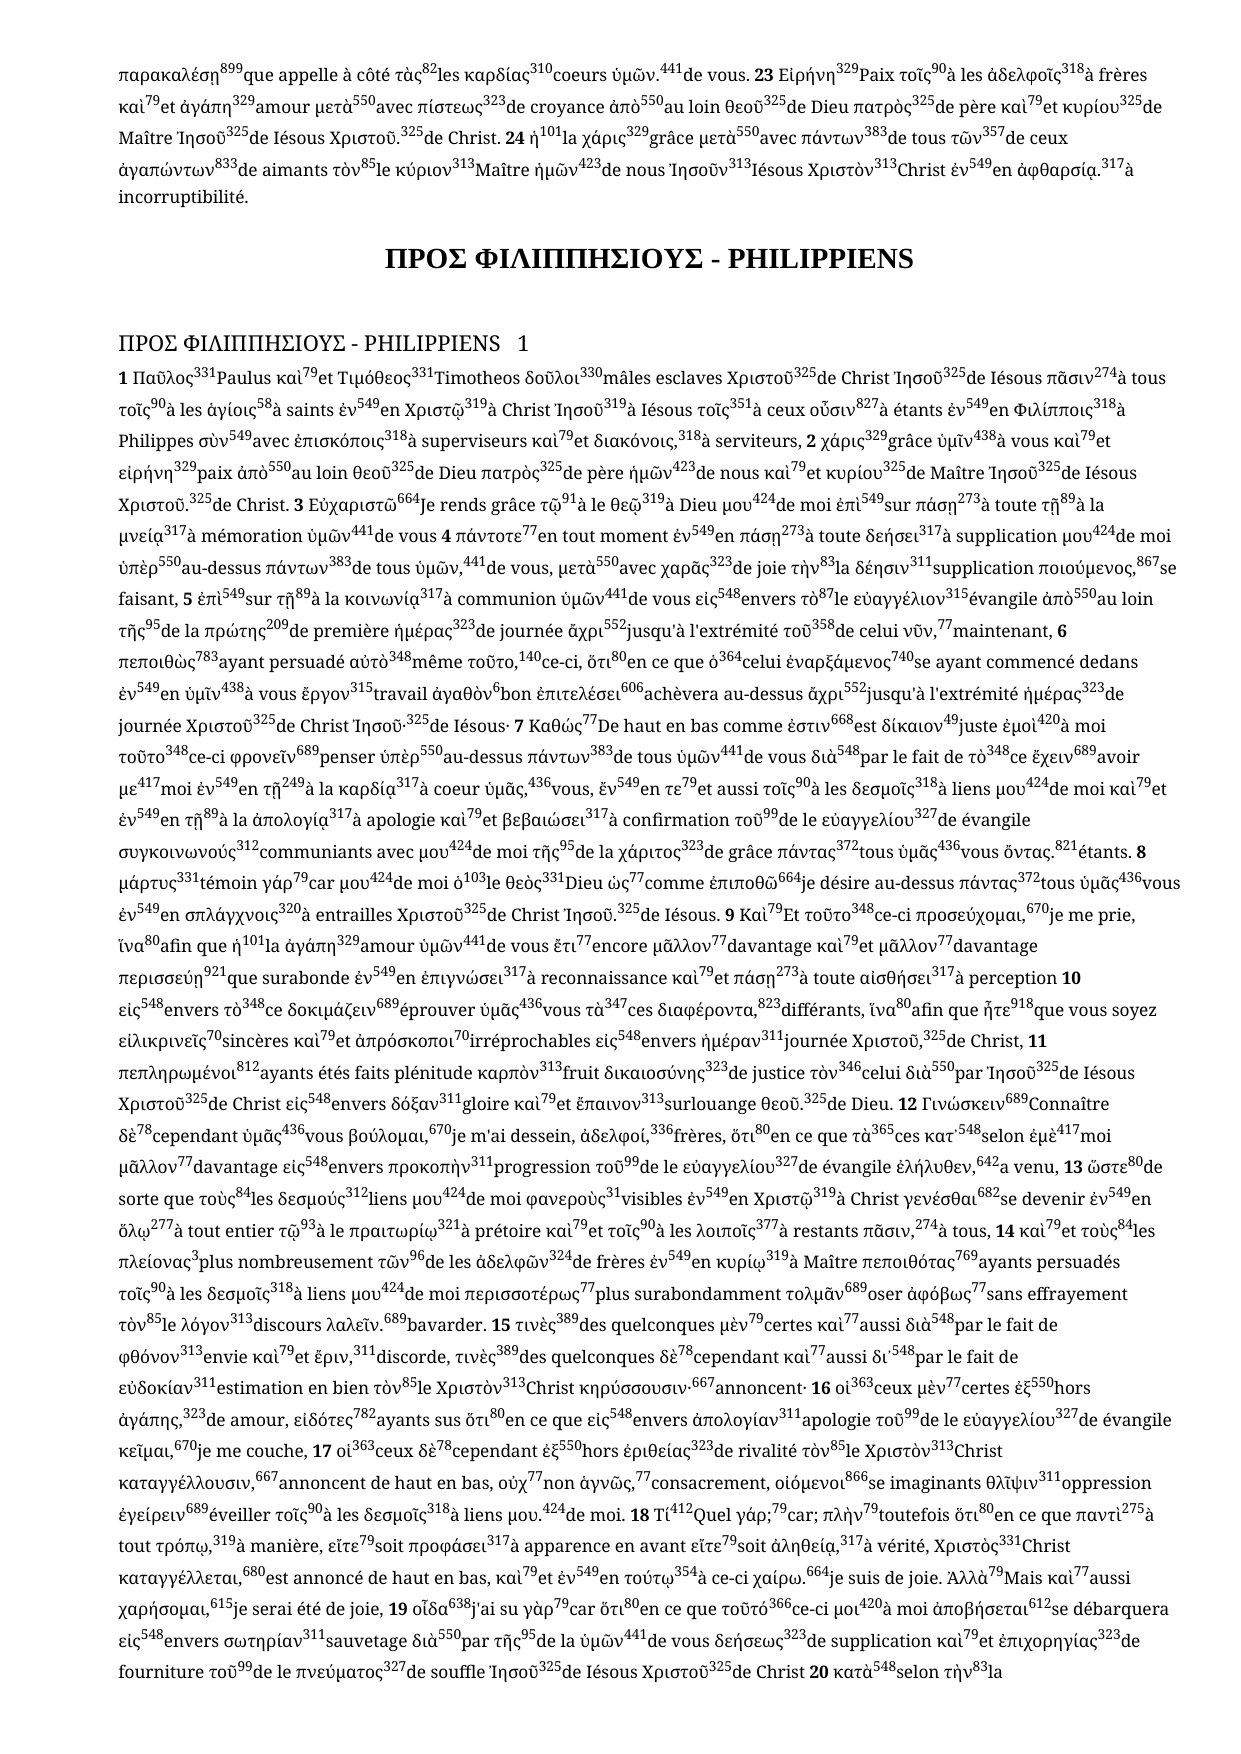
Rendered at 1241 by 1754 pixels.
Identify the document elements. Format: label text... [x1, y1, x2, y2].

text 1 Παῦλος331Paulus καὶ79et Τιμόθεος331Timotheos δοῦλοι330mâles esclaves Χριστοῦ325de Christ Ἰησοῦ325de Iésous πᾶσιν274à tous τοῖς90à les ἁγίοις58à saints ἐν549en Χριστῷ319à Christ Ἰησοῦ319à Iésous τοῖς351à ceux οὖσιν827à étants ἐν549en Φιλίπποις318à Philippes σὺν549avec ἐπισκόποις318à superviseurs καὶ79et διακόνοις,318à serviteurs, 2 χάρις329grâce ὑμῖν438à vous καὶ79et εἰρήνη329paix ἀπὸ550au loin θεοῦ325de Dieu πατρὸς325de père ἡμῶν423de nous καὶ79et κυρίου325de Maître Ἰησοῦ325de Iésous Χριστοῦ.325de Christ. 3 Εὐχαριστῶ664Je rends grâce τῷ91à le θεῷ319à Dieu μου424de moi ἐπὶ549sur πάσῃ273à toute τῇ89à la μνείᾳ317à mémoration ὑμῶν441de vous 4 πάντοτε77en tout moment ἐν549en πάσῃ273à toute δεήσει317à supplication μου424de moi ὑπὲρ550au-dessus πάντων383de tous ὑμῶν,441de vous, μετὰ550avec χαρᾶς323de joie τὴν83la δέησιν311supplication ποιούμενος,867se faisant, 5 ἐπὶ549sur τῇ89à la κοινωνίᾳ317à communion ὑμῶν441de vous εἰς548envers τὸ87le εὐαγγέλιον315évangile ἀπὸ550au loin τῆς95de la πρώτης209de première ἡμέρας323de journée ἄχρι552jusqu'à l'extrémité τοῦ358de celui νῦν,77maintenant, 6 πεποιθὼς783ayant persuadé αὐτὸ348même τοῦτο,140ce-ci, ὅτι80en ce que ὁ364celui ἐναρξάμενος740se ayant commencé dedans ἐν549en ὑμῖν438à vous ἔργον315travail ἀγαθὸν6bon ἐπιτελέσει606achèvera au-dessus ἄχρι552jusqu'à l'extrémité ἡμέρας323de journée Χριστοῦ325de Christ Ἰησοῦ·325de Iésous· 7 Καθώς77De haut en bas comme ἐστιν668est δίκαιον49juste ἐμοὶ420à moi τοῦτο348ce-ci φρονεῖν689penser ὑπὲρ550au-dessus πάντων383de tous ὑμῶν441de vous διὰ548par le fait de τὸ348ce ἔχειν689avoir με417moi ἐν549en τῇ249à la καρδίᾳ317à coeur ὑμᾶς,436vous, ἔν549en τε79et aussi τοῖς90à les δεσμοῖς318à liens μου424de moi καὶ79et ἐν549en τῇ89à la ἀπολογίᾳ317à apologie καὶ79et βεβαιώσει317à confirmation τοῦ99de le εὐαγγελίου327de évangile συγκοινωνούς312communiants avec μου424de moi τῆς95de la χάριτος323de grâce πάντας372tous ὑμᾶς436vous ὄντας.821étants. 8 μάρτυς331témoin γάρ79car μου424de moi ὁ103le θεὸς331Dieu ὡς77comme ἐπιποθῶ664je désire au-dessus πάντας372tous ὑμᾶς436vous ἐν549en σπλάγχνοις320à entrailles Χριστοῦ325de Christ Ἰησοῦ.325de Iésous. 9 Καὶ79Et τοῦτο348ce-ci προσεύχομαι,670je me prie, ἵνα80afin que ἡ101la ἀγάπη329amour ὑμῶν441de vous ἔτι77encore μᾶλλον77davantage καὶ79et μᾶλλον77davantage περισσεύῃ921que surabonde ἐν549en ἐπιγνώσει317à reconnaissance καὶ79et πάσῃ273à toute αἰσθήσει317à perception 10 εἰς548envers τὸ348ce δοκιμάζειν689éprouver ὑμᾶς436vous τὰ347ces διαφέροντα,823différants, ἵνα80afin que ἦτε918que vous soyez εἰλικρινεῖς70sincères καὶ79et ἀπρόσκοποι70irréprochables εἰς548envers ἡμέραν311journée Χριστοῦ,325de Christ, 11 πεπληρωμένοι812ayants étés faits plénitude καρπὸν313fruit δικαιοσύνης323de justice τὸν346celui διὰ550par Ἰησοῦ325de Iésous Χριστοῦ325de Christ εἰς548envers δόξαν311gloire καὶ79et ἔπαινον313surlouange θεοῦ.325de Dieu. 12 Γινώσκειν689Connaître δὲ78cependant ὑμᾶς436vous βούλομαι,670je m'ai dessein, ἀδελφοί,336frères, ὅτι80en ce que τὰ365ces κατ᾽548selon ἐμὲ417moi μᾶλλον77davantage εἰς548envers προκοπὴν311progression τοῦ99de le εὐαγγελίου327de évangile ἐλήλυθεν,642a venu, 13 ὥστε80de sorte que τοὺς84les δεσμούς312liens μου424de moi φανεροὺς31visibles ἐν549en Χριστῷ319à Christ γενέσθαι682se devenir ἐν549en ὅλῳ277à tout entier τῷ93à le πραιτωρίῳ321à prétoire καὶ79et τοῖς90à les λοιποῖς377à restants πᾶσιν,274à tous, 14 καὶ79et τοὺς84les πλείονας3plus nombreusement τῶν96de les ἀδελφῶν324de frères ἐν549en κυρίῳ319à Maître πεποιθότας769ayants persuadés τοῖς90à les δεσμοῖς318à liens μου424de moi περισσοτέρως77plus surabondamment τολμᾶν689oser ἀφόβως77sans effrayement τὸν85le λόγον313discours λαλεῖν.689bavarder. 15 τινὲς389des quelconques μὲν79certes καὶ77aussi διὰ548par le fait de φθόνον313envie καὶ79et ἔριν,311discorde, τινὲς389des quelconques δὲ78cependant καὶ77aussi δι᾽548par le fait de εὐδοκίαν311estimation en bien τὸν85le Χριστὸν313Christ κηρύσσουσιν·667annoncent· 16 οἱ363ceux μὲν77certes ἐξ550hors ἀγάπης,323de amour, εἰδότες782ayants sus ὅτι80en ce que εἰς548envers ἀπολογίαν311apologie τοῦ99de le εὐαγγελίου327de évangile κεῖμαι,670je me couche, 17 οἱ363ceux δὲ78cependant ἐξ550hors ἐριθείας323de rivalité τὸν85le Χριστὸν313Christ καταγγέλλουσιν,667annoncent de haut en bas, οὐχ77non ἁγνῶς,77consacrement, οἰόμενοι866se imaginants θλῖψιν311oppression ἐγείρειν689éveiller τοῖς90à les δεσμοῖς318à liens μου.424de moi. 18 Τί412Quel γάρ;79car; πλὴν79toutefois ὅτι80en ce que παντὶ275à tout τρόπῳ,319à manière, εἴτε79soit προφάσει317à apparence en avant εἴτε79soit ἀληθείᾳ,317à vérité, Χριστὸς331Christ καταγγέλλεται,680est annoncé de haut en bas, καὶ79et ἐν549en τούτῳ354à ce-ci χαίρω.664je suis de joie. Ἀλλὰ79Mais καὶ77aussi χαρήσομαι,615je serai été de joie, 19 οἶδα638j'ai su γὰρ79car ὅτι80en ce que τοῦτό366ce-ci μοι420à moi ἀποβήσεται612se débarquera εἰς548envers σωτηρίαν311sauvetage διὰ550par τῆς95de la ὑμῶν441de vous δεήσεως323de supplication καὶ79et ἐπιχορηγίας323de fourniture τοῦ99de le πνεύματος327de souffle Ἰησοῦ325de Iésous Χριστοῦ325de Christ 20 κατὰ548selon τὴν83la ἀποκαραδοκίαν311attente sérieuse καὶ79et ἐλπίδα311espérance μου,424de moi, ὅτι80en ce que ἐν549en οὐδενὶ380à aucun αἰσχυνθήσομαι615je serai eu honte ἀλλ᾽79mais ἐν549en πάσῃ273à toute παρρησίᾳ317à oralité franche ὡς80comme πάντοτε77en tout moment καὶ77aussi νῦν77maintenant μεγαλυνθήσεται619sera magnifié Χριστὸς331Christ ἐν549en τῷ93à le σώματί321à corps μου,424de moi, εἴτε79soit διὰ550par ζωῆς323de vie εἴτε79soit διὰ550par θανάτου.325de trépas. 21 Ἐμοὶ420à Moi γὰρ79car τὸ366ce ζῆν689vivre Χριστὸς331Christ καὶ79et τὸ366ce ἀποθανεῖν681mourir loin κέρδος.333gain. 22 εἰ80si δὲ78cependant τὸ366ce ζῆν689vivre ἐν549en σαρκί,317à chair, τοῦτό366ce-ci μοι420à moi καρπὸς331fruit ἔργου,327de travail, καὶ79et τί399quel αἱρήσομαι608je me ferai hérésie οὐ77non γνωρίζω.664je fais connaître. 23 συνέχομαι676je suis tenu ensemble δὲ78cependant ἐκ550hors τῶν98de les δύο,66de deux, τὴν83la ἐπιθυμίαν311désir en fureur ἔχων840ayant εἰς548envers τὸ348ce ἀναλῦσαι681détacher de bas en haut καὶ79et σὺν549avec Χριστῷ319à Christ εἶναι,689être, πολλῷ380à nombreux [γὰρ]79[car] μᾶλλον77davantage κρεῖσσον·77meilleurement· 24 τὸ366ce δὲ78cependant ἐπιμένειν689rester sur [ἐν]549[en] τῇ89à la σαρκὶ317à chair ἀναγκαιότερον49plus nécessaire δι᾽548par le fait de ὑμᾶς.436vous. 25 καὶ79et τοῦτο348ce-ci πεποιθὼς783ayant persuadé οἶδα638j'ai su ὅτι80en ce que μενῶ602je resterai καὶ79et παραμενῶ602je resterai à côté πᾶσιν377à tous ὑμῖν438à vous εἰς548envers τὴν83la ὑμῶν441de vous προκοπὴν311progression καὶ79et χαρὰν311joie τῆς95de la πίστεως,323de croyance, 26 ἵνα80afin que τὸ105le καύχημα333vantardise ὑμῶν441de vous περισσεύῃ921que surabonde ἐν549en Χριστῷ319à Christ Ἰησοῦ319à Iésous ἐν549en ἐμοὶ420à moi διὰ550par τῆς95de la ἐμῆς227de mienne παρουσίας323de présence πάλιν77de nouveau πρὸς548vers ὑμᾶς.436vous. 27 Μόνον77Seulement ἀξίως77dignement τοῦ99de le εὐαγγελίου327de évangile τοῦ97de le Χριστοῦ325de Christ πολιτεύεσθε,573que vous vous soyez citoyen, ἵνα80afin que εἴτε79soit ἐλθὼν721ayant venu καὶ79et ἰδὼν721ayant vu ὑμᾶς436vous εἴτε79soit ἀπὼν840étant au loin ἀκούω917que j'écoute τὰ347ces περὶ550autour ὑμῶν,441de vous, ὅτι80en ce que στήκετε665vous tenez debout ἐν549en ἑνὶ187à un πνεύματι,321à souffle, μιᾷ183à une ψυχῇ317à âme συναθλοῦντες839luttants en athlète avec τῇ89à la πίστει317à croyance τοῦ99de le εὐαγγελίου327de évangile 28 καὶ79et μὴ77ne pas πτυρόμενοι890étants épouvantés ἐν549en μηδενὶ380à pas un ὑπὸ550sous τῶν357de ceux ἀντικειμένων,860de se couchants contre, ἥτις496laquelle une quelconque ἐστὶν668est αὐτοῖς457à eux ἔνδειξις329indication ἀπωλείας,323de perte complète, ὑμῶν441de vous δὲ78cependant σωτηρίας,323de sauvetage, καὶ79et τοῦτο366ce-ci ἀπὸ550au loin θεοῦ·325de Dieu· 29 ὅτι80en ce que ὑμῖν438à vous ἐχαρίσθη600fut fait grâce τὸ366ce ὑπὲρ550au-dessus Χριστοῦ,325de Christ, οὐ77non μόνον77seulement τὸ366ce εἰς548envers αὐτὸν452lui πιστεύειν689croire ἀλλὰ79mais καὶ77aussi τὸ366ce ὑπὲρ550au-dessus αὐτοῦ464de lui πάσχειν,689souffrir, 30 τὸν85le αὐτὸν138même ἀγῶνα313combat ἔχοντες,839ayants, οἷον480tel que εἴδετε583vous vîtes ἐν549en ἐμοὶ420à moi καὶ79et νῦν77maintenant ἀκούετε665vous écoutez ἐν549en ἐμοί.420à moi. [118, 362, 1181, 1684]
text 1 Τὰ110Les τέκνα,338enfants, ὑπακούετε569écoutez en soumission τοῖς90à les γονεῦσιν318à parents géniteurs ὑμῶν441de vous [ἐν549[en κυρίῳ]·319à Maître]· τοῦτο366ce-ci γάρ79car ἐστιν668est δίκαιον.49juste. 2 τίμα570valorise τὸν85le πατέρα313père σου442de toi καὶ79et τὴν83la μητέρα,311mère, ἥτις496laquelle une quelconque ἐστὶν668est ἐντολὴ329commandement πρώτη212première ἐν549en ἐπαγγελίᾳ,317à promesse, 3 ἵνα80afin que εὖ77bien σοι439à toi γένηται905que se devienne καὶ79et ἔσῃ610tu te seras μακροχρόνιος47longtemps ἐπὶ550sur τῆς95de la γῆς.323de terre. 4 Καὶ79Et οἱ108les πατέρες,336pères, μὴ79ne pas παροργίζετε569mettez en colère côte à côte τὰ86les τέκνα314enfants ὑμῶν441de vous ἀλλ᾽79mais ἐκτρέφετε569nourrissez à l'excès αὐτὰ453eux ἐν549en παιδείᾳ317à éducation καὶ79et νουθεσίᾳ317à admonition κυρίου.325de Maître. 5 Οἱ108Les δοῦλοι,336mâles esclaves, ὑπακούετε569écoutez en soumission τοῖς90à les κατὰ548selon σάρκα311chair κυρίοις318à Maîtres μετὰ550avec φόβου325de effroi καὶ79et τρόμου325de tremblement ἐν549en ἁπλότητι317à simplicité τῆς95de la καρδίας323de coeur ὑμῶν441de vous ὡς80comme τῷ91à le Χριστῷ,319à Christ, 6 μὴ79ne pas κατ᾽548selon ὀφθαλμοδουλείαν311servitude de l'oeil ὡς80comme ἀνθρωπάρεσκοι70plaisants aux humains ἀλλ᾽79mais ὡς80comme δοῦλοι330mâles esclaves Χριστοῦ325de Christ ποιοῦντες839faisants τὸ87le θέλημα315volonté τοῦ97de le θεοῦ325de Dieu ἐκ550hors ψυχῆς,323de âme, 7 μετ᾽550avec εὐνοίας323de bienveillance δουλεύοντες839étants esclaves ὡς80comme τῷ91à le κυρίῳ319à Maître καὶ79et οὐκ77non ἀνθρώποις,318à êtres humains, 8 εἰδότες782ayants sus ὅτι80en ce que ἕκαστος390chacun ἐάν340si le cas échéant τι375un quelconque ποιήσῃ899que fasse ἀγαθόν,55bon, τοῦτο348ce-ci κομίσεται612se prendra soigneusement παρὰ550à côté κυρίου325de Maître εἴτε79soit δοῦλος331mâle esclave εἴτε79soit ἐλεύθερος.71libre. 9 Καὶ79Et οἱ108les κύριοι,336Maîtres, τὰ86les αὐτὰ347mêmes ποιεῖτε569faites πρὸς548vers αὐτούς,451eux, ἀνιέντες839rompants τὴν83la ἀπειλήν,311menace, εἰδότες782ayants sus ὅτι80en ce que καὶ79et αὐτῶν463de eux καὶ79et ὑμῶν441de vous ὁ103le κύριός331Maître ἐστιν668est ἐν549en οὐρανοῖς318à cieux καὶ79et προσωπολημψία329réception de face οὐκ77non ἔστιν668est παρ᾽549à côté αὐτῷ.458à lui. 10 Τοῦ99de Le λοιποῦ,386de restant, ἐνδυναμοῦσθε577soyez fortifiés dans ἐν549en κυρίῳ319à Maître καὶ79et ἐν549en τῷ93à le κράτει321à force τῆς95de la ἰσχύος323de ténacité αὐτοῦ.464de lui. 11 ἐνδύσασθε557que vous vous habillez τὴν83la πανοπλίαν311panoplie τοῦ97de le θεοῦ325de Dieu πρὸς548vers τὸ348ce δύνασθαι690se pouvoir ὑμᾶς436vous στῆναι681dresser πρὸς548vers τὰς82les μεθοδείας310trans-cheminements τοῦ97de le διαβόλου·65de diable· 12 ὅτι80en ce que οὐκ77non ἔστιν668est ἡμῖν419à nous ἡ101la πάλη329lutte πρὸς548vers αἷμα315sang καὶ79et σάρκα311chair ἀλλὰ79mais πρὸς548vers τὰς82les ἀρχάς,310origines, πρὸς548vers τὰς82les ἐξουσίας,310autorités, πρὸς548vers τοὺς84les κοσμοκράτορας312puissants du monde τοῦ99de le σκότους327de ténèbre τούτου,152de ce-ci, πρὸς548vers τὰ86les πνευματικὰ54souffliques τῆς95de la πονηρίας323de méchanceté ἐν549en τοῖς92à les ἐπουρανίοις.60à sur cieux. 13 διὰ548par le fait de τοῦτο348ce-ci ἀναλάβετε553prenez de bas en haut τὴν83la πανοπλίαν311panoplie τοῦ97de le θεοῦ,325de Dieu, ἵνα80afin que δυνηθῆτε908que vous soyez pu ἀντιστῆναι681dresser contre ἐν549en τῇ89à la ἡμέρᾳ317à journée τῇ89à la πονηρᾷ8à méchante καὶ79et ἅπαντα374en totalités κατεργασάμενοι739se ayants mis au travail complètement στῆναι.681dresser. 14 στῆτε553dressez οὖν79donc περιζωσάμενοι739se ayants ceints autour τὴν83la ὀσφὺν311flanc ὑμῶν441de vous ἐν549en ἀληθείᾳ317à vérité καὶ79et ἐνδυσάμενοι739se ayants habillés τὸν85le θώρακα313thorax τῆς95de la δικαιοσύνης323de justice 15 καὶ79et ὑποδησάμενοι739se ayants liés en dessous τοὺς244les πόδας312pieds ἐν549en ἑτοιμασίᾳ317à préparation τοῦ99de le εὐαγγελίου327de évangile τῆς95de la εἰρήνης,323de paix, 16 ἐν549en πᾶσιν379à tous ἀναλαβόντες720ayants pris de bas en haut τὸν85le θυρεὸν313bouclier τῆς95de la πίστεως,323de croyance, ἐν549en ᾧ486à lequel δυνήσεσθε609vous vous pourrez πάντα270tous τὰ86les βέλη314flèches τοῦ97de le πονηροῦ65de méchant [τὰ]86[les] πεπυρωμένα797ayants étés brûlés au feu σβέσαι·681éteindre· 17 καὶ79et τὴν83la περικεφαλαίαν311casque τοῦ99de le σωτηρίου67de salut δέξασθε557que vous vous acceptez καὶ79et τὴν83la μάχαιραν311machette τοῦ99de le πνεύματος,327de souffle, ὅ500lequel ἐστιν668est ῥῆμα333oral θεοῦ.325de Dieu. 18 Διὰ550Par πάσης279de toute προσευχῆς323de prière καὶ79et δεήσεως323de supplication προσευχόμενοι866se priants ἐν549en παντὶ275à tout καιρῷ319à moment ἐν549en πνεύματι,321à souffle, καὶ79et εἰς548envers αὐτὸ348même ἀγρυπνοῦντες839étants sans sommeil ἐν549en πάσῃ273à toute προσκαρτερήσει317à endurance auprès καὶ79et δεήσει317à supplication περὶ550autour πάντων280de tous τῶν96de les ἁγίων64de saints 19 καὶ79et ὑπὲρ550au-dessus ἐμοῦ,424de moi, ἵνα80afin que μοι420à moi δοθῇ911que soit donné λόγος331discours ἐν549en ἀνοίξει317à ouverture τοῦ99de le στόματός327de bouche μου,424de moi, ἐν549en παρρησίᾳ317à oralité franche γνωρίσαι681faire connaître τὸ87le μυστήριον315mystère τοῦ99de le εὐαγγελίου,327de évangile, 20 ὑπὲρ550au-dessus οὗ494de lequel πρεσβεύω664je suis ancien ἐν549en ἁλύσει,317à chaîne, ἵνα80afin que ἐν549en αὐτῷ460à lui παρρησιάσωμαι901que je m'oralise franchement ὡς80comme δεῖ668attache de lien με417moi λαλῆσαι.681bavarder. 21 Ἵνα80Afin que δὲ78cependant εἰδῆτε914que vous ayez su καὶ77aussi ὑμεῖς447vous τὰ347ces κατ᾽548selon ἐμέ,417moi, τί399quel πράσσω,664je pratique, πάντα374tous γνωρίσει606fera connaître ὑμῖν438à vous Τύχικος331Tuchikos ὁ103le ἀγαπητὸς22aimé ἀδελφὸς331frère καὶ79et πιστὸς22croyable διάκονος331serviteur ἐν549en κυρίῳ,319à Maître, 22 ὃν480lequel ἔπεμψα582je mandai πρὸς548vers ὑμᾶς436vous εἰς548envers αὐτὸ348même τοῦτο,140ce-ci, ἵνα80afin que γνῶτε896que vous connaissiez τὰ347ces περὶ550autour ἡμῶν423de nous καὶ79et παρακαλέσῃ899que appelle à côté τὰς82les καρδίας310coeurs ὑμῶν.441de vous. 23 Εἰρήνη329Paix τοῖς90à les ἀδελφοῖς318à frères καὶ79et ἀγάπη329amour μετὰ550avec πίστεως323de croyance ἀπὸ550au loin θεοῦ325de Dieu πατρὸς325de père καὶ79et κυρίου325de Maître Ἰησοῦ325de Iésous Χριστοῦ.325de Christ. 24 ἡ101la χάρις329grâce μετὰ550avec πάντων383de tous τῶν357de ceux ἀγαπώντων833de aimants τὸν85le κύριον313Maître ἡμῶν423de nous Ἰησοῦν313Iésous Χριστὸν313Christ ἐν549en ἀφθαρσίᾳ.317à incorruptibilité. [118, 59, 1181, 208]
text ΠΡΟΣ ΦΙΛΙΠΠΗΣΙΟΥΣ - PHILIPPIENS 1 [118, 328, 1181, 358]
subtitle ΠΡΟΣ ΦΙΛΙΠΠΗΣΙΟΥΣ - PHILIPPIENS [118, 241, 1181, 274]
